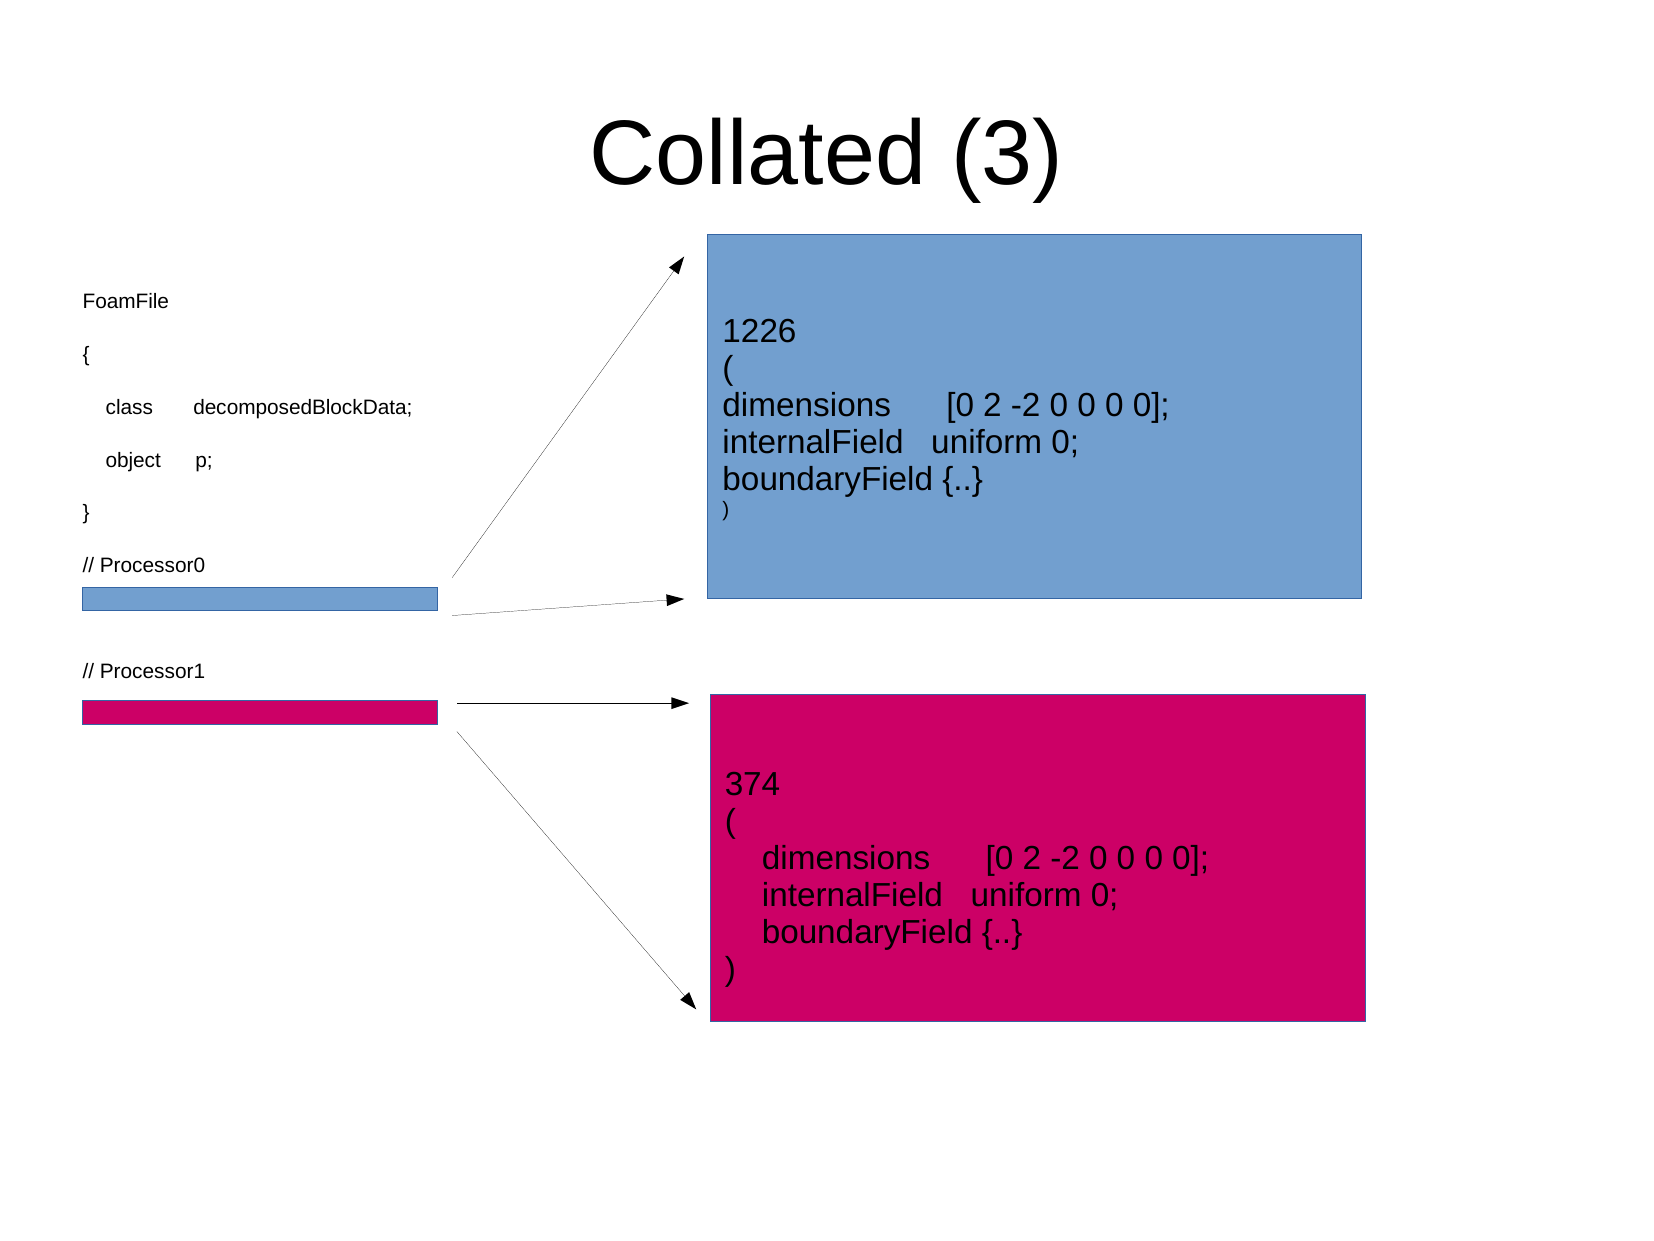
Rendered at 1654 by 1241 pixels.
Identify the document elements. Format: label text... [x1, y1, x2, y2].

list FoamFile { class decomposedBlockData; object p; } // Processor0 // Processor1 [82, 290, 1571, 1010]
text_box [82, 587, 438, 611]
text_box 1226 ( dimensions [0 2 -2 0 0 0 0]; internalField uniform 0; boundaryField {..} ) [707, 234, 1362, 599]
text_box [82, 700, 438, 725]
text_box 374 ( dimensions [0 2 -2 0 0 0 0]; internalField uniform 0; boundaryField {..} ) [710, 694, 1366, 1022]
title Collated (3) [82, 49, 1571, 257]
